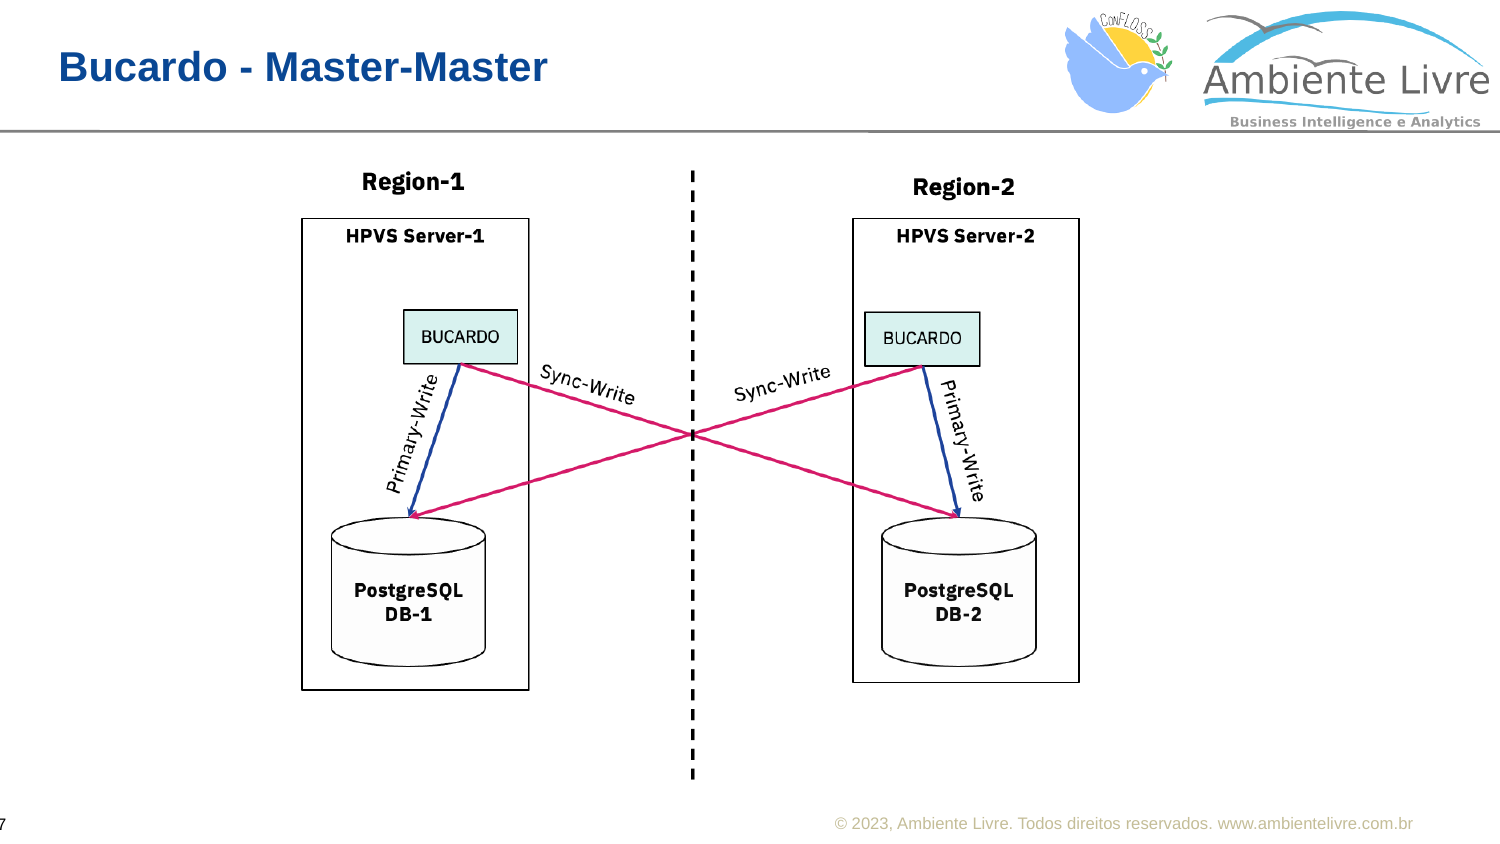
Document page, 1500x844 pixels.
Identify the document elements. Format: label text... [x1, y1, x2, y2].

picture [187, 146, 1313, 792]
picture [1051, 0, 1182, 130]
picture [1203, 11, 1489, 129]
title Bucardo - Master-Master [43, 8, 1127, 129]
